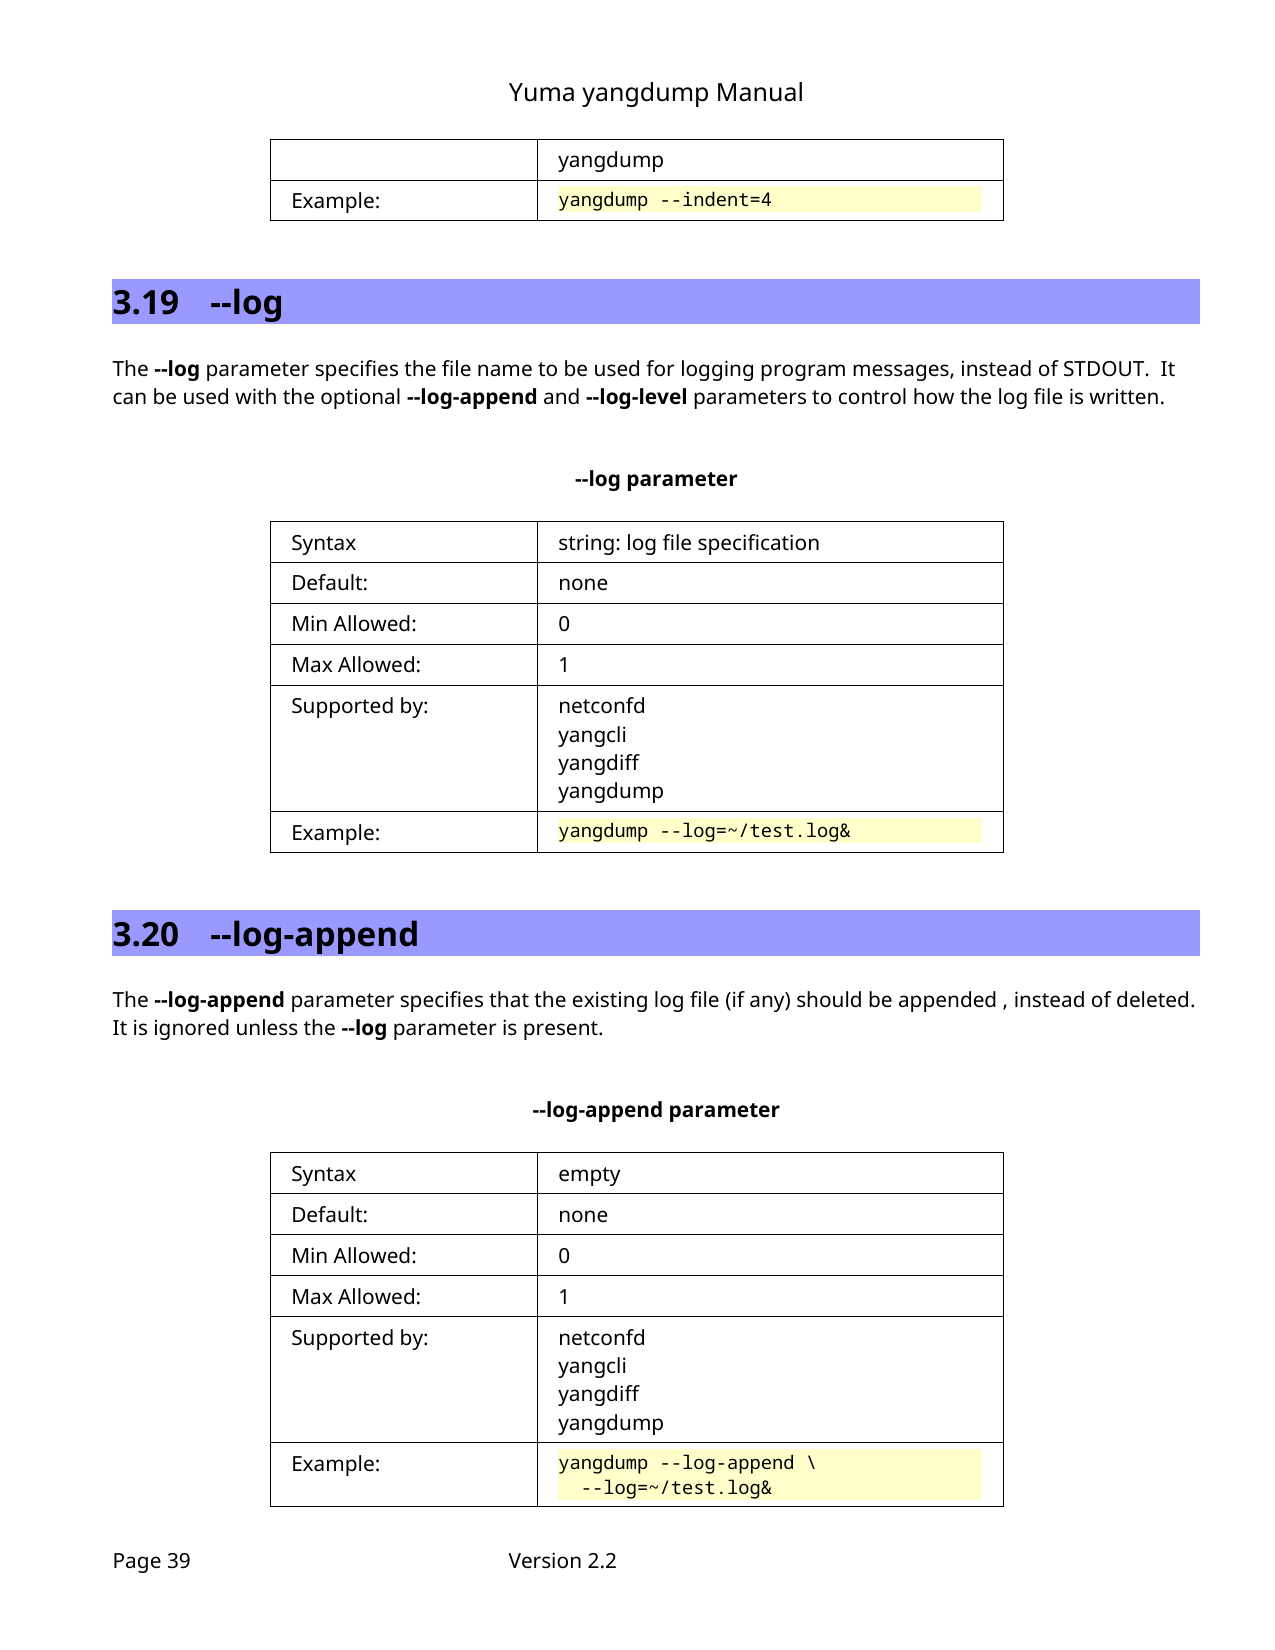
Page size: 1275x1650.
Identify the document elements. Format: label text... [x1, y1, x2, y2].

table_header string: log file specification [538, 522, 1003, 562]
table_cell yangdump [538, 140, 1003, 179]
table_cell netconfd yangcli yangdiff yangdump [538, 686, 1003, 811]
text The --log-append parameter specifies that the existing log file (if any) should be appended , instead of deleted. It is ignored unless the --log parameter is present. [112, 985, 1200, 1042]
table_cell Max Allowed: [271, 1276, 537, 1316]
table_cell yangdump --indent=4 [538, 181, 1003, 220]
table_cell netconfd yangcli yangdiff yangdump [538, 1317, 1003, 1442]
table_cell 0 [538, 1235, 1003, 1275]
table_header empty [538, 1153, 1003, 1193]
subtitle --log parameter [127, 464, 1185, 492]
table_cell Min Allowed: [271, 604, 537, 644]
table_cell Example: [271, 181, 537, 220]
table_header Syntax [271, 1153, 537, 1193]
table_cell Default: [271, 563, 537, 603]
table_header Syntax [271, 522, 537, 562]
table_cell Min Allowed: [271, 1235, 537, 1275]
table_cell Supported by: [271, 1317, 537, 1442]
subtitle --log-append parameter [127, 1095, 1185, 1124]
table_cell Supported by: [271, 686, 537, 811]
subtitle --log [112, 279, 1200, 324]
text The --log parameter specifies the file name to be used for logging program messages, instead of STDOUT. It can be used with the optional --log-append and --log-level parameters to control how the log file is written. [112, 354, 1200, 411]
table_cell 0 [538, 604, 1003, 644]
table_cell none [538, 1194, 1003, 1234]
table_cell [271, 140, 537, 179]
table_cell yangdump --log=~/test.log& [538, 812, 1003, 852]
table_cell Max Allowed: [271, 645, 537, 684]
table_cell yangdump --log-append \ --log=~/test.log& [538, 1443, 1003, 1506]
table_cell Default: [271, 1194, 537, 1234]
table_cell 1 [538, 645, 1003, 684]
table_cell Example: [271, 812, 537, 852]
table_cell Example: [271, 1443, 537, 1506]
table_cell 1 [538, 1276, 1003, 1316]
table_cell none [538, 563, 1003, 603]
subtitle --log-append [112, 910, 1200, 956]
